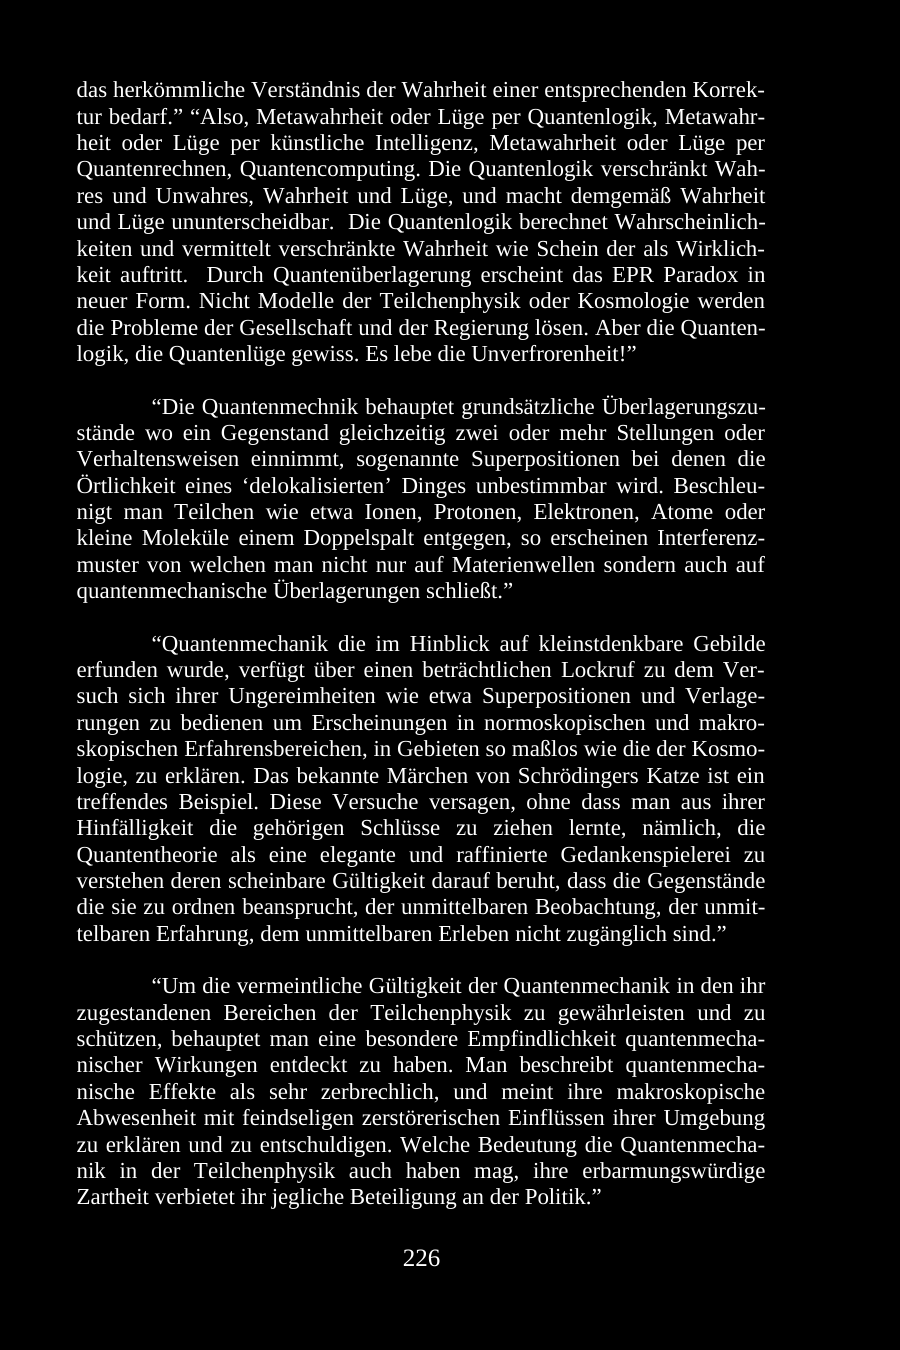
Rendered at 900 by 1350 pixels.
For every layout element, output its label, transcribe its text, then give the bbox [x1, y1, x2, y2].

text “Um die vermeintliche Gültigkeit der Quantenmechanik in den ihr zugestandenen Bereichen der Teilchenphysik zu gewährleisten und zu schützen, behauptet man eine besondere Empfindlichkeit quantenmecha-nischer Wirkungen entdeckt zu haben. Man beschreibt quantenmecha-nische Effekte als sehr zerbrechlich, und meint ihre makroskopische Abwesenheit mit feindseligen zerstörerischen Einflüssen ihrer Umgebung zu erklären und zu entschuldigen. Welche Bedeutung die Quantenmecha-nik in der Teilchenphysik auch haben mag, ihre erbarmungswürdige Zartheit verbietet ihr jegliche Beteiligung an der Politik.” [76, 972, 766, 1210]
text das herkömmliche Verständnis der Wahrheit einer entsprechenden Korrek-tur bedarf.” “Also, Metawahrheit oder Lüge per Quantenlogik, Metawahr-heit oder Lüge per künstliche Intelligenz, Metawahrheit oder Lüge per Quantenrechnen, Quantencomputing. Die Quantenlogik verschränkt Wah-res und Unwahres, Wahrheit und Lüge, und macht demgemäß Wahrheit und Lüge ununterscheidbar. Die Quantenlogik berechnet Wahrscheinlich-keiten und vermittelt verschränkte Wahrheit wie Schein der als Wirklich-keit auftritt. Durch Quantenüberlagerung erscheint das EPR Paradox in neuer Form. Nicht Modelle der Teilchenphysik oder Kosmologie werden die Probleme der Gesellschaft und der Regierung lösen. Aber die Quanten-logik, die Quantenlüge gewiss. Es lebe die Unverfrorenheit!” [76, 76, 766, 366]
text “Die Quantenmechnik behauptet grundsätzliche Überlagerungszu-stände wo ein Gegenstand gleichzeitig zwei oder mehr Stellungen oder Verhaltensweisen einnimmt, sogenannte Superpositionen bei denen die Örtlichkeit eines ‘delokalisierten’ Dinges unbestimmbar wird. Beschleu-nigt man Teilchen wie etwa Ionen, Protonen, Elektronen, Atome oder kleine Moleküle einem Doppelspalt entgegen, so erscheinen Interferenz-muster von welchen man nicht nur auf Materienwellen sondern auch auf quantenmechanische Überlagerungen schließt.” [76, 393, 766, 603]
text “Quantenmechanik die im Hinblick auf kleinstdenkbare Gebilde erfunden wurde, verfügt über einen beträchtlichen Lockruf zu dem Ver-such sich ihrer Ungereimheiten wie etwa Superpositionen und Verlage-rungen zu bedienen um Erscheinungen in normoskopischen und makro-skopischen Erfahrensbereichen, in Gebieten so maßlos wie die der Kosmo-logie, zu erklären. Das bekannte Märchen von Schrödingers Katze ist ein treffendes Beispiel. Diese Versuche versagen, ohne dass man aus ihrer Hinfälligkeit die gehörigen Schlüsse zu ziehen lernte, nämlich, die Quantentheorie als eine elegante und raffinierte Gedankenspielerei zu verstehen deren scheinbare Gültigkeit darauf beruht, dass die Gegenstände die sie zu ordnen beansprucht, der unmittelbaren Beobachtung, der unmit-telbaren Erfahrung, dem unmittelbaren Erleben nicht zugänglich sind.” [76, 630, 766, 946]
